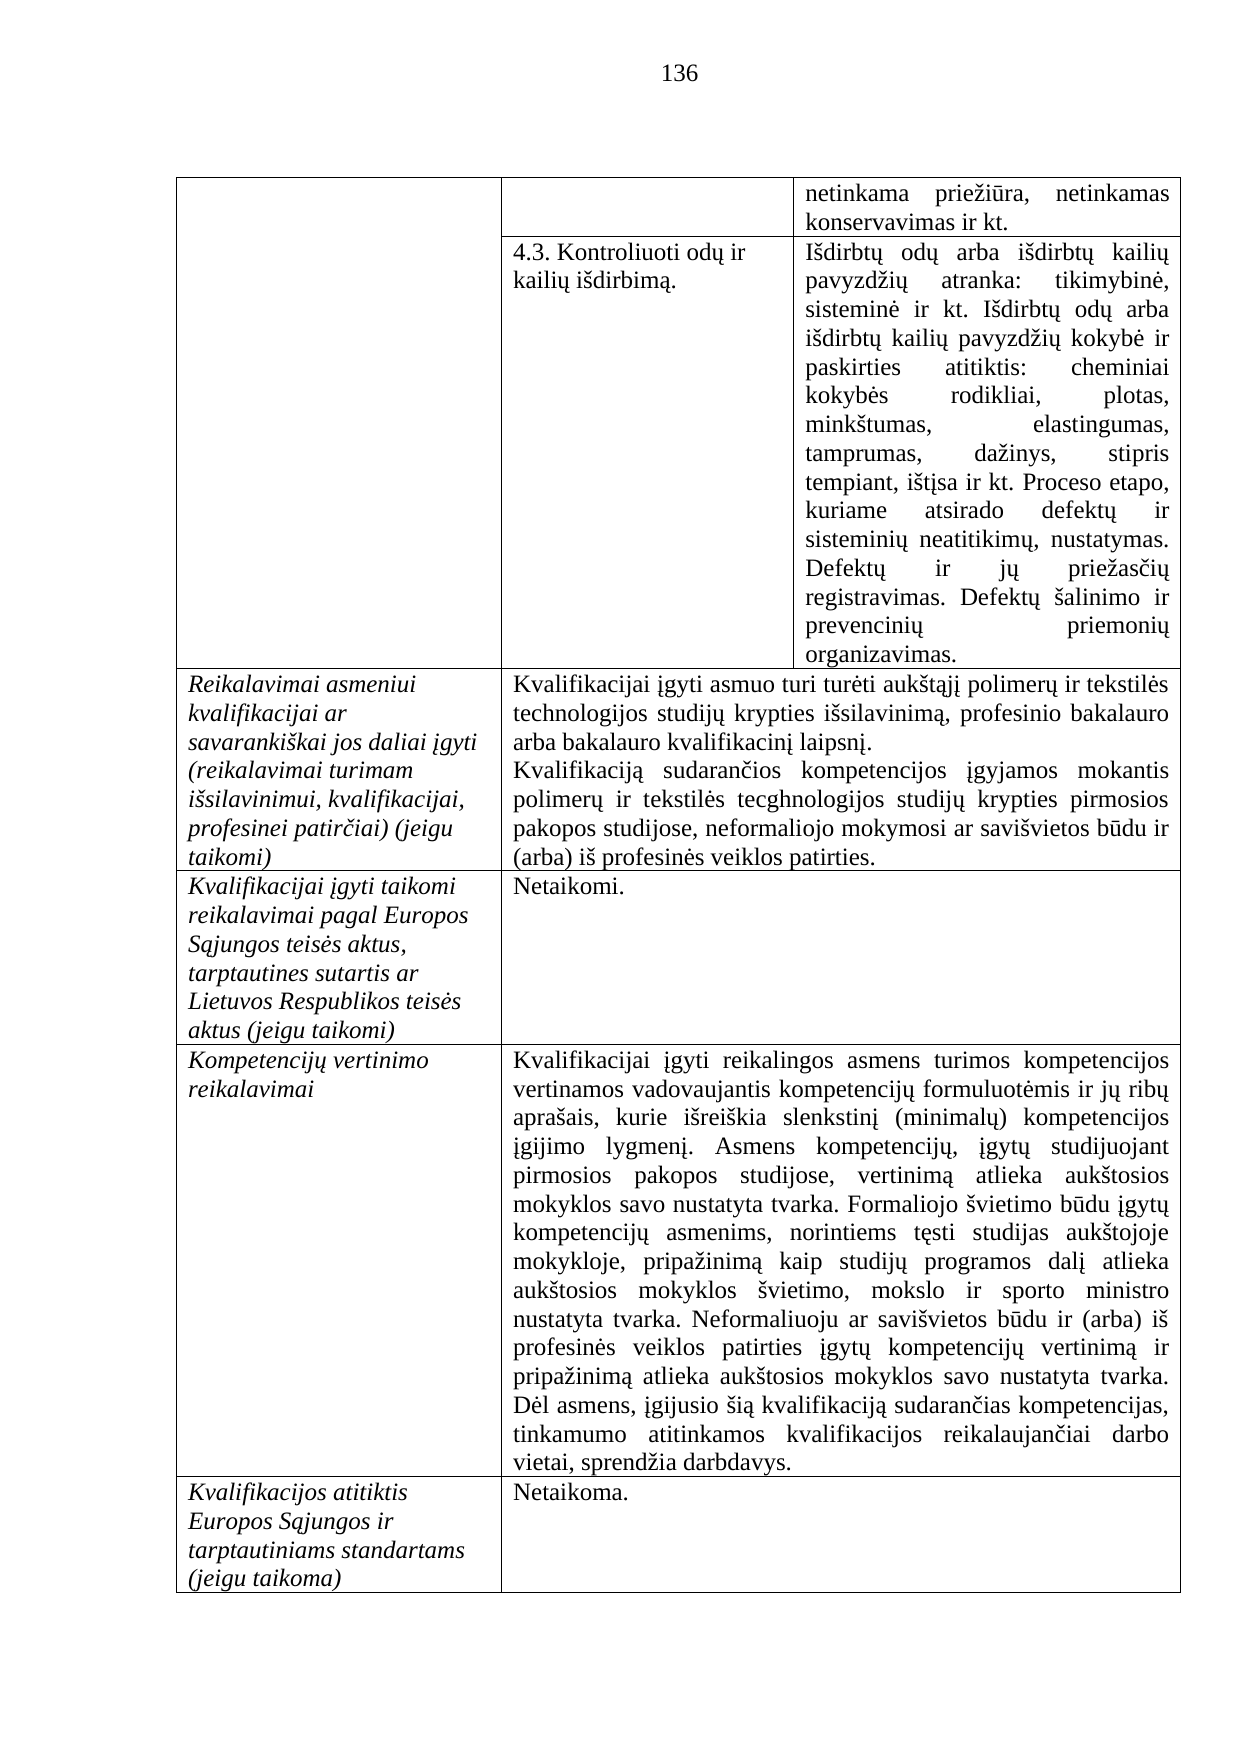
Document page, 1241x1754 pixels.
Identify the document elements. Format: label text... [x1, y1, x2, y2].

table_cell Išdirbtų odų arba išdirbtų kailių pavyzdžių atranka: tikimybinė, sisteminė ir kt. Išdirbtų odų arba išdirbtų kailių pavyzdžių kokybė ir paskirties atitiktis: cheminiai kokybės rodikliai, plotas, minkštumas, elastingumas, tamprumas, dažinys, stipris tempiant, ištįsa ir kt. Proceso etapo, kuriame atsirado defektų ir sisteminių neatitikimų, nustatymas. Defektų ir jų priežasčių registravimas. Defektų šalinimo ir prevencinių priemonių organizavimas. [794, 237, 1180, 668]
table_cell 4.3. Kontroliuoti odų ir kailių išdirbimą. [502, 237, 793, 668]
table_cell [502, 178, 793, 236]
table_cell Kvalifikacijai įgyti reikalingos asmens turimos kompetencijos vertinamos vadovaujantis kompetencijų formuluotėmis ir jų ribų aprašais, kurie išreiškia slenkstinį (minimalų) kompetencijos įgijimo lygmenį. Asmens kompetencijų, įgytų studijuojant pirmosios pakopos studijose, vertinimą atlieka aukštosios mokyklos savo nustatyta tvarka. Formaliojo švietimo būdu įgytų kompetencijų asmenims, norintiems tęsti studijas aukštojoje mokykloje, pripažinimą kaip studijų programos dalį atlieka aukštosios mokyklos švietimo, mokslo ir sporto ministro nustatyta tvarka. Neformaliuoju ar savišvietos būdu ir (arba) iš profesinės veiklos patirties įgytų kompetencijų vertinimą ir pripažinimą atlieka aukštosios mokyklos savo nustatyta tvarka. Dėl asmens, įgijusio šią kvalifikaciją sudarančias kompetencijas, tinkamumo atitinkamos kvalifikacijos reikalaujančiai darbo vietai, sprendžia darbdavys. [502, 1045, 1180, 1476]
table_cell [177, 178, 501, 668]
table_cell Kvalifikacijos atitiktis Europos Sąjungos ir tarptautiniams standartams (jeigu taikoma) [177, 1477, 501, 1592]
table_cell Kompetencijų vertinimo reikalavimai [177, 1045, 501, 1476]
table_cell Reikalavimai asmeniui kvalifikacijai ar savarankiškai jos daliai įgyti (reikalavimai turimam išsilavinimui, kvalifikacijai, profesinei patirčiai) (jeigu taikomi) [177, 669, 501, 870]
table_cell Kvalifikacijai įgyti asmuo turi turėti aukštąjį polimerų ir tekstilės technologijos studijų krypties išsilavinimą, profesinio bakalauro arba bakalauro kvalifikacinį laipsnį. Kvalifikaciją sudarančios kompetencijos įgyjamos mokantis polimerų ir tekstilės tecghnologijos studijų krypties pirmosios pakopos studijose, neformaliojo mokymosi ar savišvietos būdu ir (arba) iš profesinės veiklos patirties. [502, 669, 1180, 870]
table_cell netinkama priežiūra, netinkamas konservavimas ir kt. [794, 178, 1180, 236]
table_cell Kvalifikacijai įgyti taikomi reikalavimai pagal Europos Sąjungos teisės aktus, tarptautines sutartis ar Lietuvos Respublikos teisės aktus (jeigu taikomi) [177, 871, 501, 1044]
table_cell Netaikoma. [502, 1477, 1180, 1592]
table_cell Netaikomi. [502, 871, 1180, 1044]
